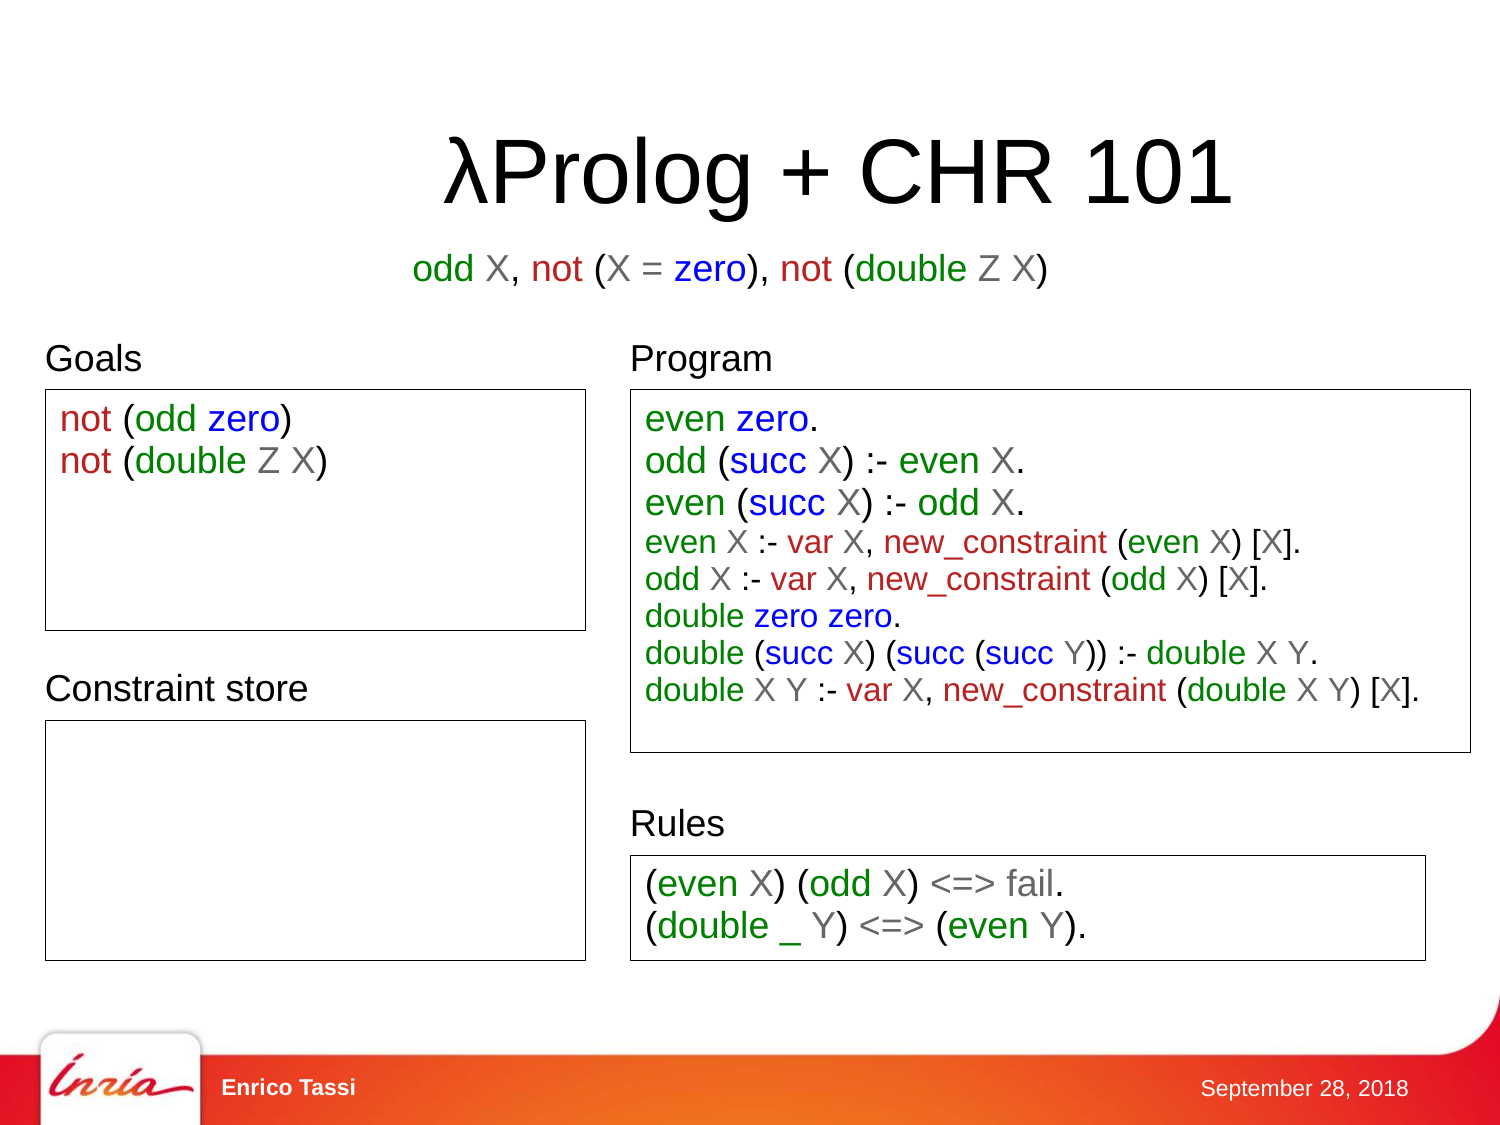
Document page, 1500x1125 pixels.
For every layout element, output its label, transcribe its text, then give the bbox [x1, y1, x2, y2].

text_box odd X, not (X = zero), not (double Z X) [397, 239, 1103, 300]
text_box Rules [615, 795, 789, 852]
text_box even zero. odd (succ X) :- even X. even (succ X) :- odd X. even X :- var X, new_constraint (even X) [X]. odd X :- var X, new_constraint (odd X) [X]. double zero zero. double (succ X) (succ (succ Y)) :- double X Y. double X Y :- var X, new_constraint (double X Y) [X]. [630, 389, 1471, 753]
text_box not (odd zero) not (double Z X) [45, 389, 586, 631]
text_box Program [615, 329, 789, 387]
text_box Goals [30, 329, 158, 387]
picture [0, 947, 1500, 1125]
text_box Constraint store [30, 660, 324, 717]
title λProlog + CHR 101 [221, 77, 1459, 266]
text_box [45, 720, 586, 961]
text_box (even X) (odd X) <=> fail. (double _ Y) <=> (even Y). [630, 855, 1426, 961]
